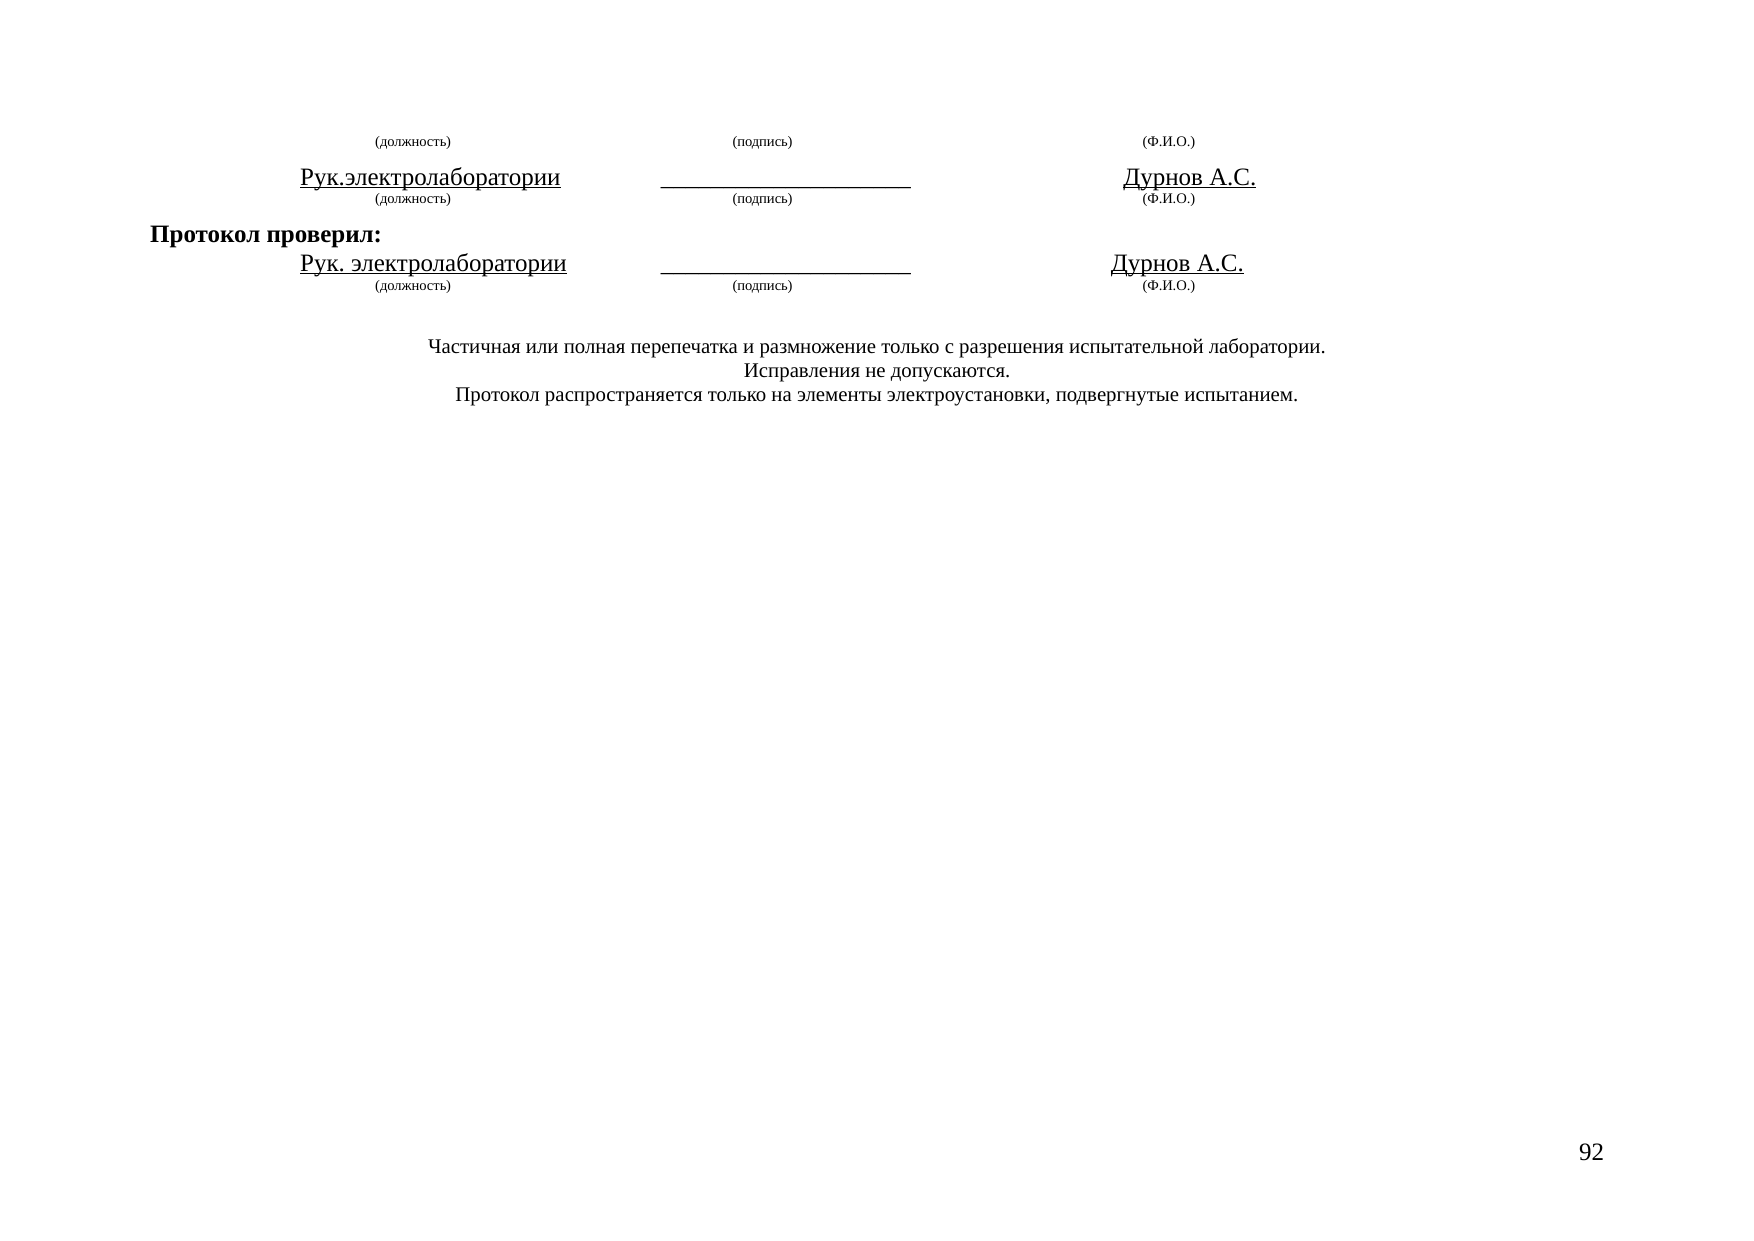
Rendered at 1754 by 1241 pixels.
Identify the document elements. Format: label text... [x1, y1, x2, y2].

text Частичная или полная перепечатка и размножение только с разрешения испытательной лаборатории. [150, 334, 1604, 358]
text Рук.электролаборатории ____________________ Дурнов А.С. [150, 162, 1604, 190]
text Протокол проверил: [150, 219, 1604, 248]
text (должность) (подпись) (Ф.И.О.) [150, 190, 1604, 219]
text (должность) (подпись) (Ф.И.О.) [150, 277, 1604, 305]
text (должность) (подпись) (Ф.И.О.) [150, 133, 1604, 162]
text Исправления не допускаются. [150, 358, 1604, 382]
text Протокол распространяется только на элементы электроустановки, подвергнутые испытанием. [150, 382, 1604, 406]
text Рук. электролаборатории ____________________ Дурнов А.С. [150, 248, 1604, 277]
